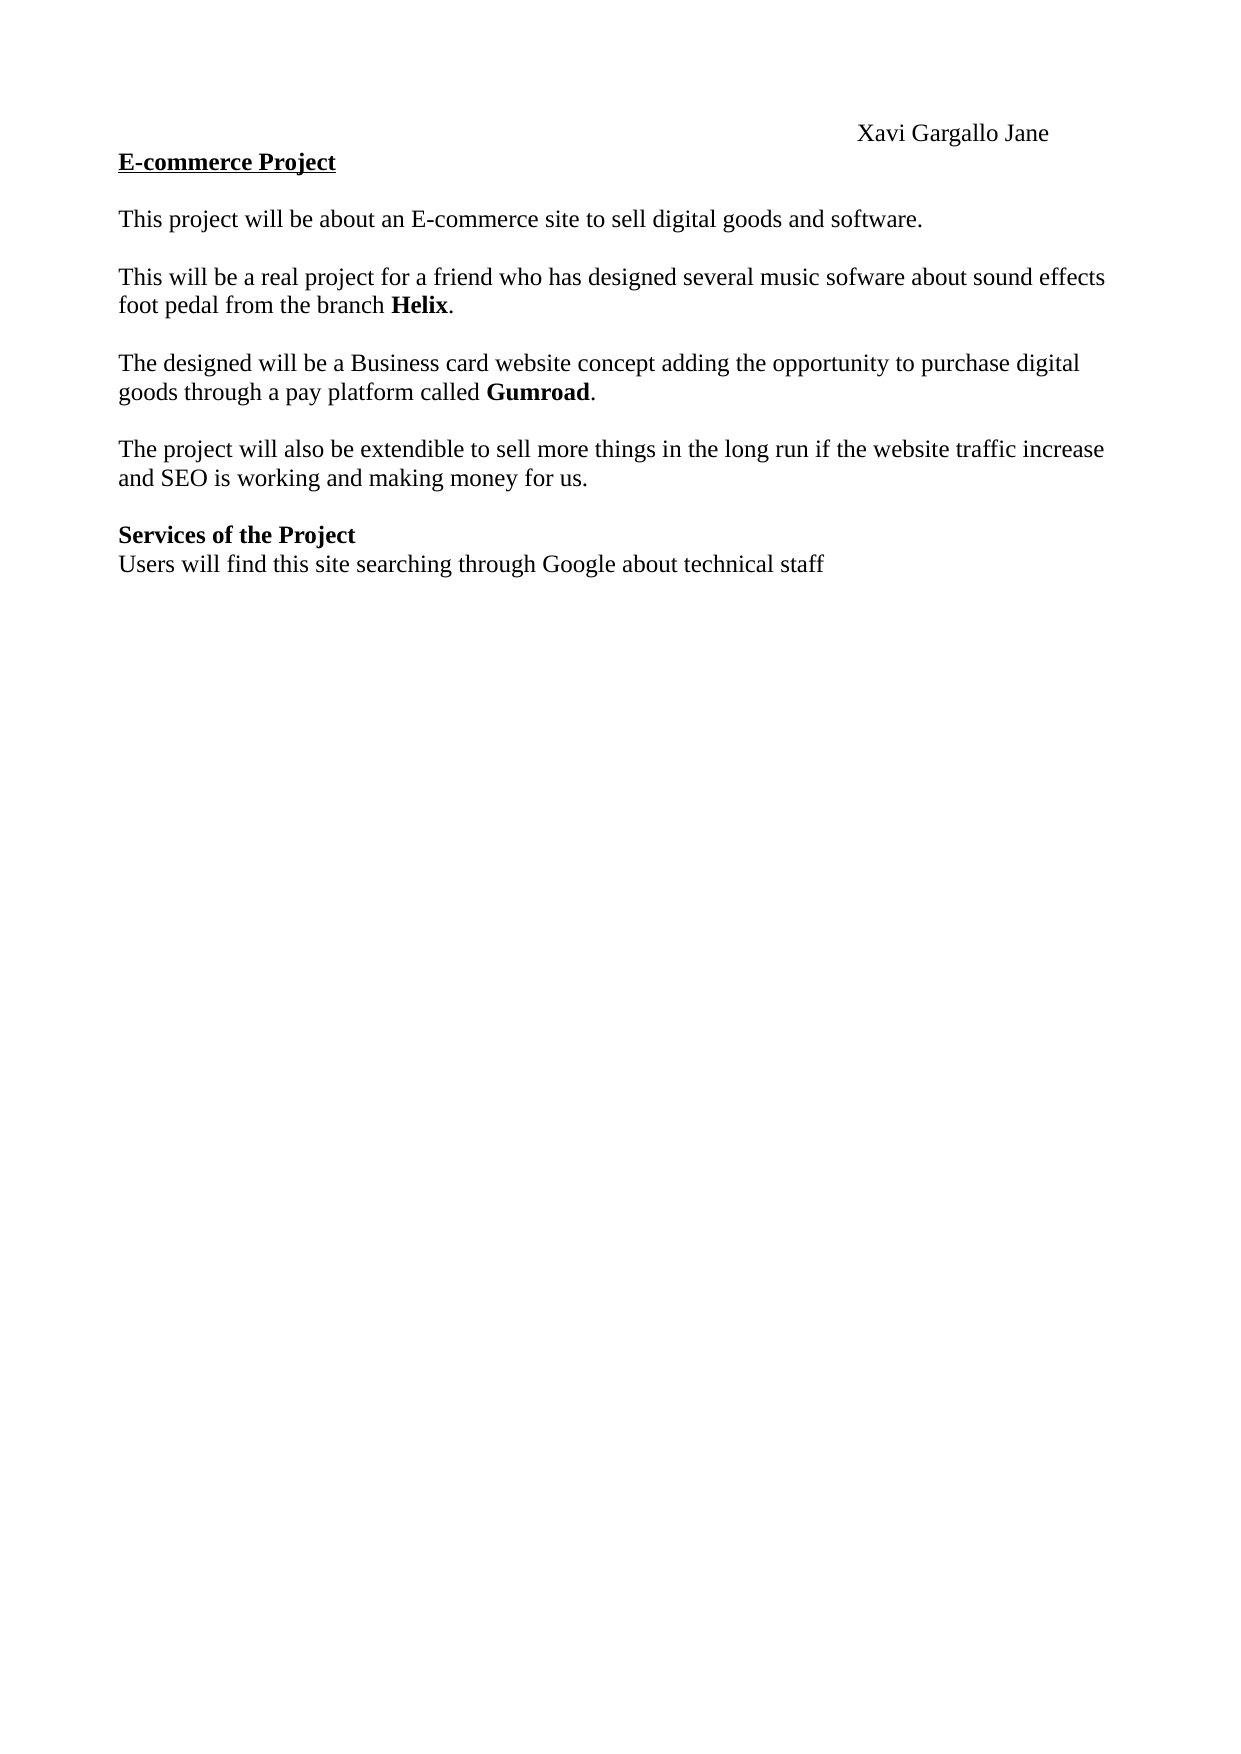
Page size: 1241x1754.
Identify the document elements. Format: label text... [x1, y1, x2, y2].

text Xavi Gargallo Jane [118, 118, 1122, 147]
text This will be a real project for a friend who has designed several music sofware about sound effects foot pedal from the branch Helix. [118, 262, 1122, 319]
text This project will be about an E-commerce site to sell digital goods and software. [118, 204, 1122, 233]
text E-commerce Project [118, 147, 1122, 176]
text Users will find this site searching through Google about technical staff [118, 549, 1122, 578]
text and SEO is working and making money for us. [118, 463, 1122, 492]
text Services of the Project [118, 521, 1122, 549]
text The project will also be extendible to sell more things in the long run if the website traffic increase [118, 434, 1122, 463]
text The designed will be a Business card website concept adding the opportunity to purchase digital goods through a pay platform called Gumroad. [118, 348, 1122, 406]
